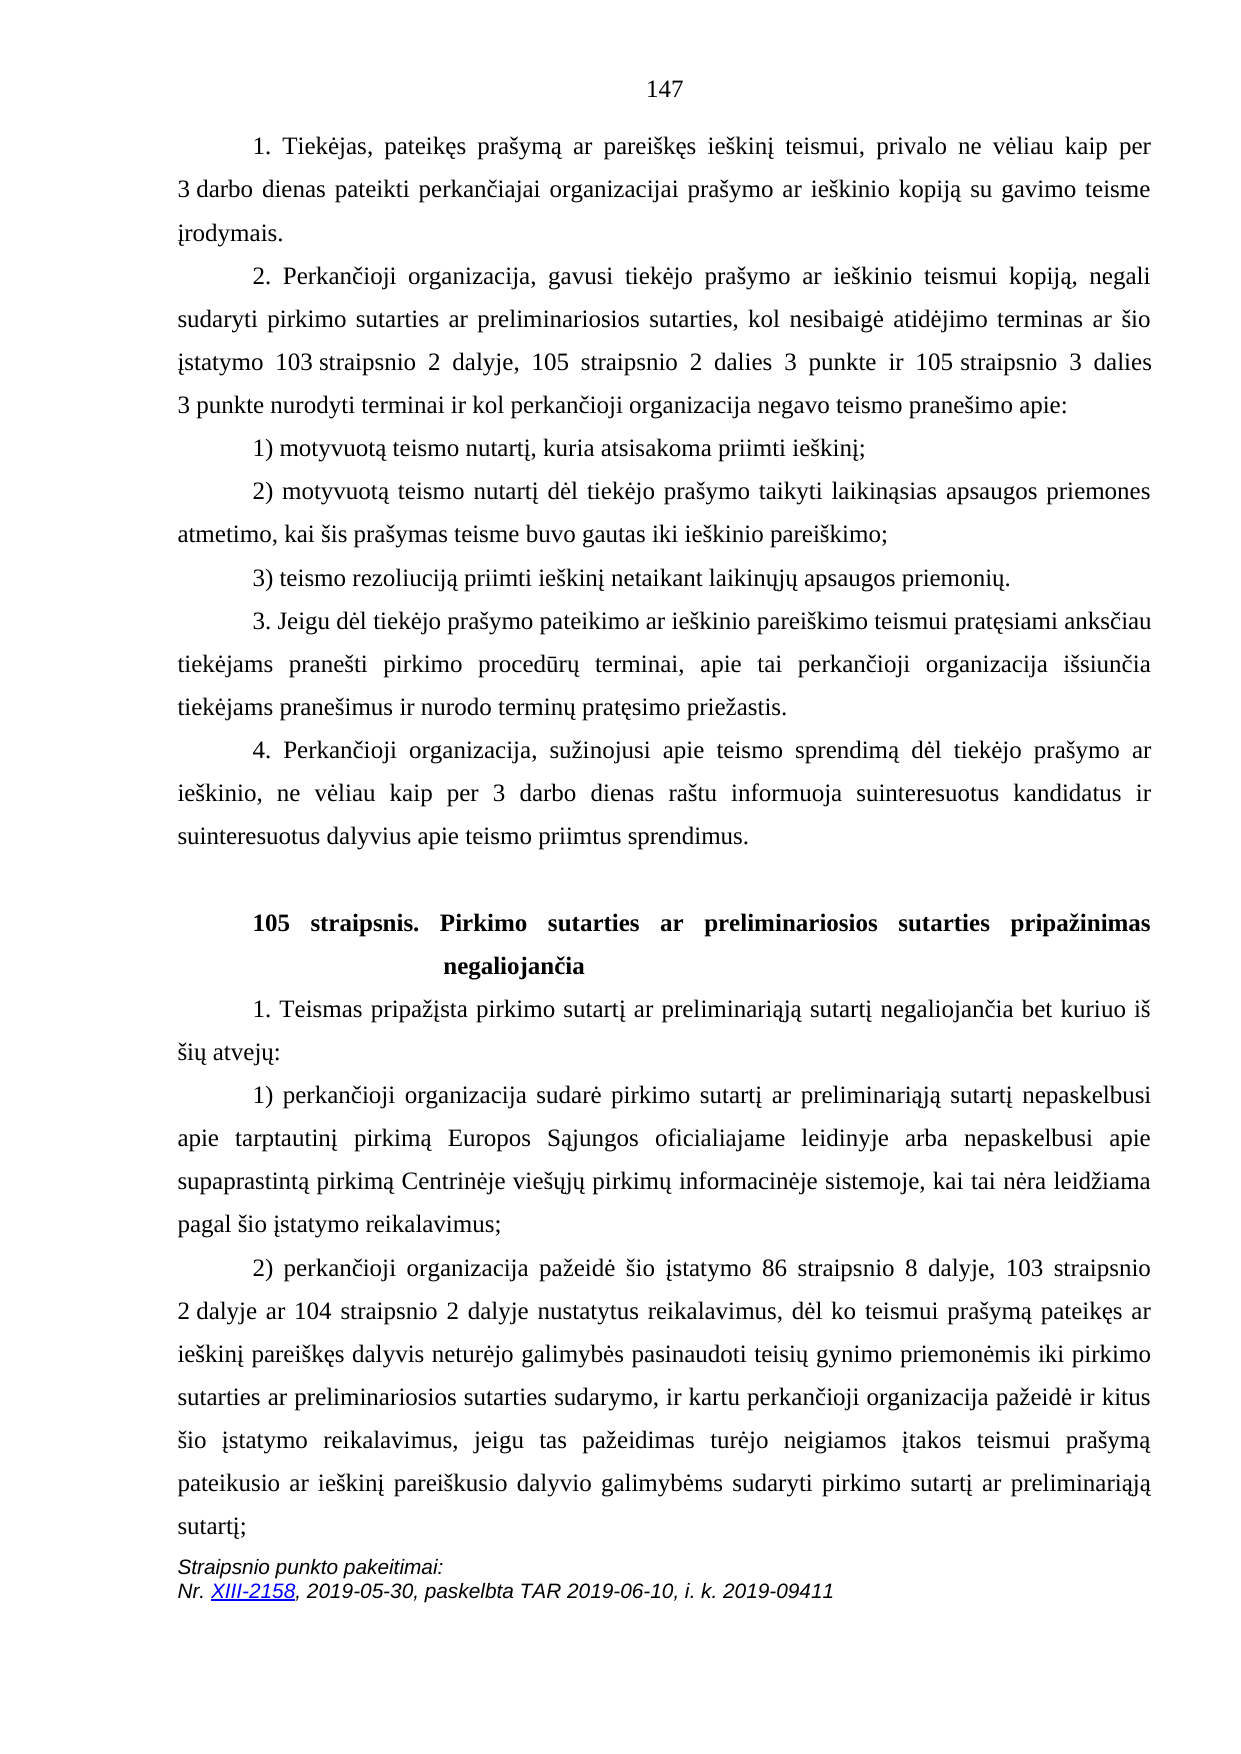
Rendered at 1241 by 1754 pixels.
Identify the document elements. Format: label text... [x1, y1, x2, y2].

text Straipsnio punkto pakeitimai: [177, 1554, 1152, 1578]
text 2) perkančioji organizacija pažeidė šio įstatymo 86 straipsnio 8 dalyje, 103 straipsnio 2 dalyje ar 104 straipsnio 2 dalyje nustatytus reikalavimus, dėl ko teismui prašymą pateikęs ar ieškinį pareiškęs dalyvis neturėjo galimybės pasinaudoti teisių gynimo priemonėmis iki pirkimo sutarties ar preliminariosios sutarties sudarymo, ir kartu perkančioji organizacija pažeidė ir kitus šio įstatymo reikalavimus, jeigu tas pažeidimas turėjo neigiamos įtakos teismui prašymą pateikusio ar ieškinį pareiškusio dalyvio galimybėms sudaryti pirkimo sutartį ar preliminariąją sutartį; [177, 1253, 1152, 1540]
text 2. Perkančioji organizacija, gavusi tiekėjo prašymo ar ieškinio teismui kopiją, negali sudaryti pirkimo sutarties ar preliminariosios sutarties, kol nesibaigė atidėjimo terminas ar šio įstatymo 103 straipsnio 2 dalyje, 105 straipsnio 2 dalies 3 punkte ir 105 straipsnio 3 dalies 3 punkte nurodyti terminai ir kol perkančioji organizacija negavo teismo pranešimo apie: [177, 261, 1152, 419]
text 1) motyvuotą teismo nutartį, kuria atsisakoma priimti ieškinį; [177, 433, 1152, 462]
text Nr. XIII-2158, 2019-05-30, paskelbta TAR 2019-06-10, i. k. 2019-09411 [177, 1578, 1152, 1602]
text 1. Tiekėjas, pateikęs prašymą ar pareiškęs ieškinį teismui, privalo ne vėliau kaip per 3 darbo dienas pateikti perkančiajai organizacijai prašymo ar ieškinio kopiją su gavimo teisme įrodymais. [177, 131, 1152, 246]
text 1) perkančioji organizacija sudarė pirkimo sutartį ar preliminariąją sutartį nepaskelbusi apie tarptautinį pirkimą Europos Sąjungos oficialiajame leidinyje arba nepaskelbusi apie supaprastintą pirkimą Centrinėje viešųjų pirkimų informacinėje sistemoje, kai tai nėra leidžiama pagal šio įstatymo reikalavimus; [177, 1080, 1152, 1238]
text 3) teismo rezoliuciją priimti ieškinį netaikant laikinųjų apsaugos priemonių. [177, 563, 1152, 591]
text 4. Perkančioji organizacija, sužinojusi apie teismo sprendimą dėl tiekėjo prašymo ar ieškinio, ne vėliau kaip per 3 darbo dienas raštu informuoja suinteresuotus kandidatus ir suinteresuotus dalyvius apie teismo priimtus sprendimus. [177, 735, 1152, 850]
text 3. Jeigu dėl tiekėjo prašymo pateikimo ar ieškinio pareiškimo teismui pratęsiami anksčiau tiekėjams pranešti pirkimo procedūrų terminai, apie tai perkančioji organizacija išsiunčia tiekėjams pranešimus ir nurodo terminų pratęsimo priežastis. [177, 606, 1152, 721]
text 105 straipsnis. Pirkimo sutarties ar preliminariosios sutarties pripažinimas negaliojančia [252, 908, 1152, 979]
text 2) motyvuotą teismo nutartį dėl tiekėjo prašymo taikyti laikinąsias apsaugos priemones atmetimo, kai šis prašymas teisme buvo gautas iki ieškinio pareiškimo; [177, 476, 1152, 548]
text 1. Teismas pripažįsta pirkimo sutartį ar preliminariąją sutartį negaliojančia bet kuriuo iš šių atvejų: [177, 994, 1152, 1066]
